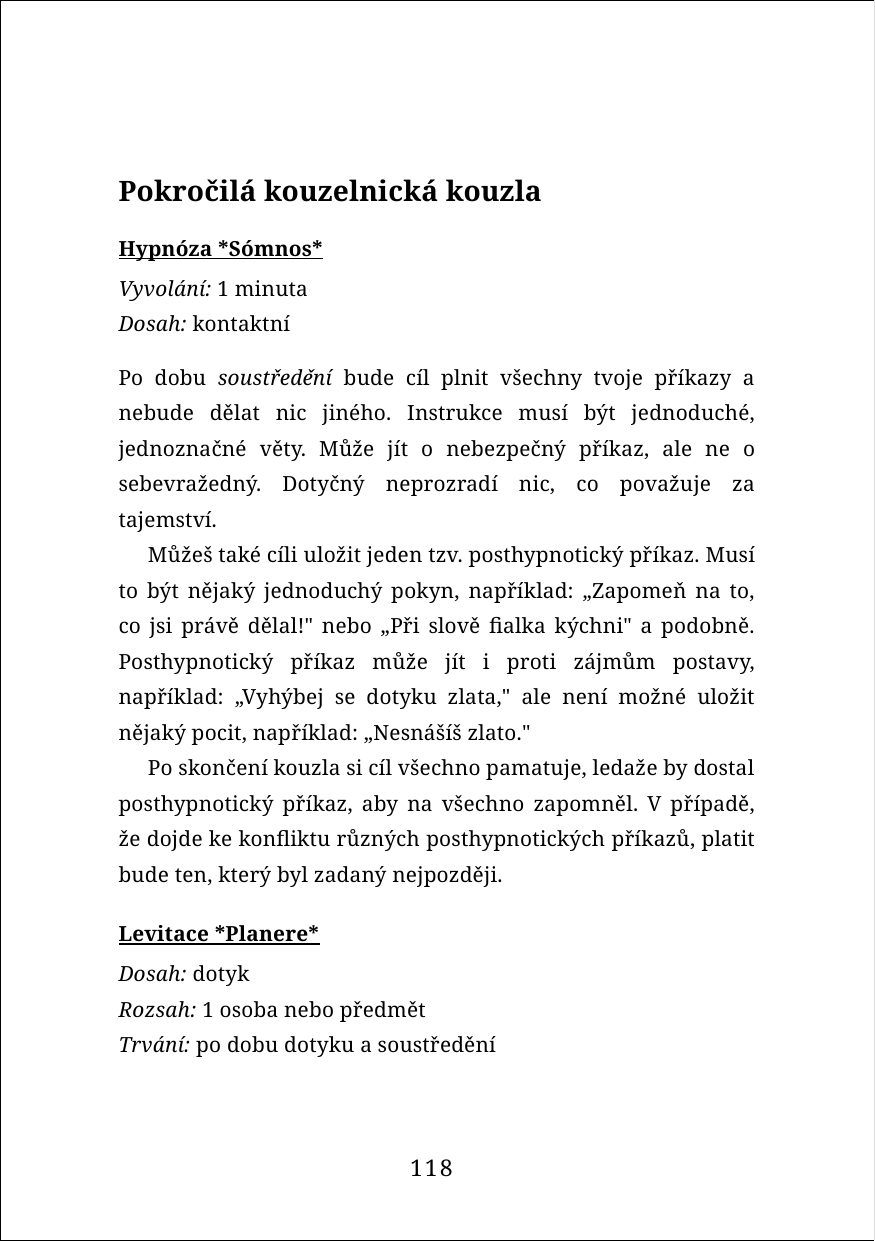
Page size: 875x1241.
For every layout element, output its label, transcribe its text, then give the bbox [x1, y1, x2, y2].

text Po dobu soustředění bude cíl plnit všechny tvoje příkazy a nebude dělat nic jiného. Instrukce musí být jednoduché, jednoznačné věty. Může jít o nebezpečný příkaz, ale ne o sebevražedný. Dotyčný neprozradí nic, co považuje za tajemství. Můžeš také cíli uložit jeden tzv. posthypnotický příkaz. Musí to být nějaký jednoduchý pokyn, například: „Zapomeň na to, co jsi právě dělal!" nebo „Při slově fialka kýchni" a podobně. Posthypnotický příkaz může jít i proti zájmům postavy, například: „Vyhýbej se dotyku zlata," ale není možné uložit nějaký pocit, například: „Nesnášíš zlato." Po skončení kouzla si cíl všechno pamatuje, ledaže by dostal posthypnotický příkaz, aby na všechno zapomněl. V případě, že dojde ke konfliktu různých posthypnotických příkazů, platit bude ten, který byl zadaný nejpozději. [118, 363, 756, 888]
subtitle Pokročilá kouzelnická kouzla [118, 172, 756, 210]
text Vyvolání: 1 minuta Dosah: kontaktní [118, 274, 756, 338]
subtitle Levitace *Planere* [118, 919, 756, 948]
text Dosah: dotyk Rozsah: 1 osoba nebo předmět Trvání: po dobu dotyku a soustředění [118, 959, 756, 1059]
subtitle Hypnóza *Sómnos* [118, 234, 756, 262]
